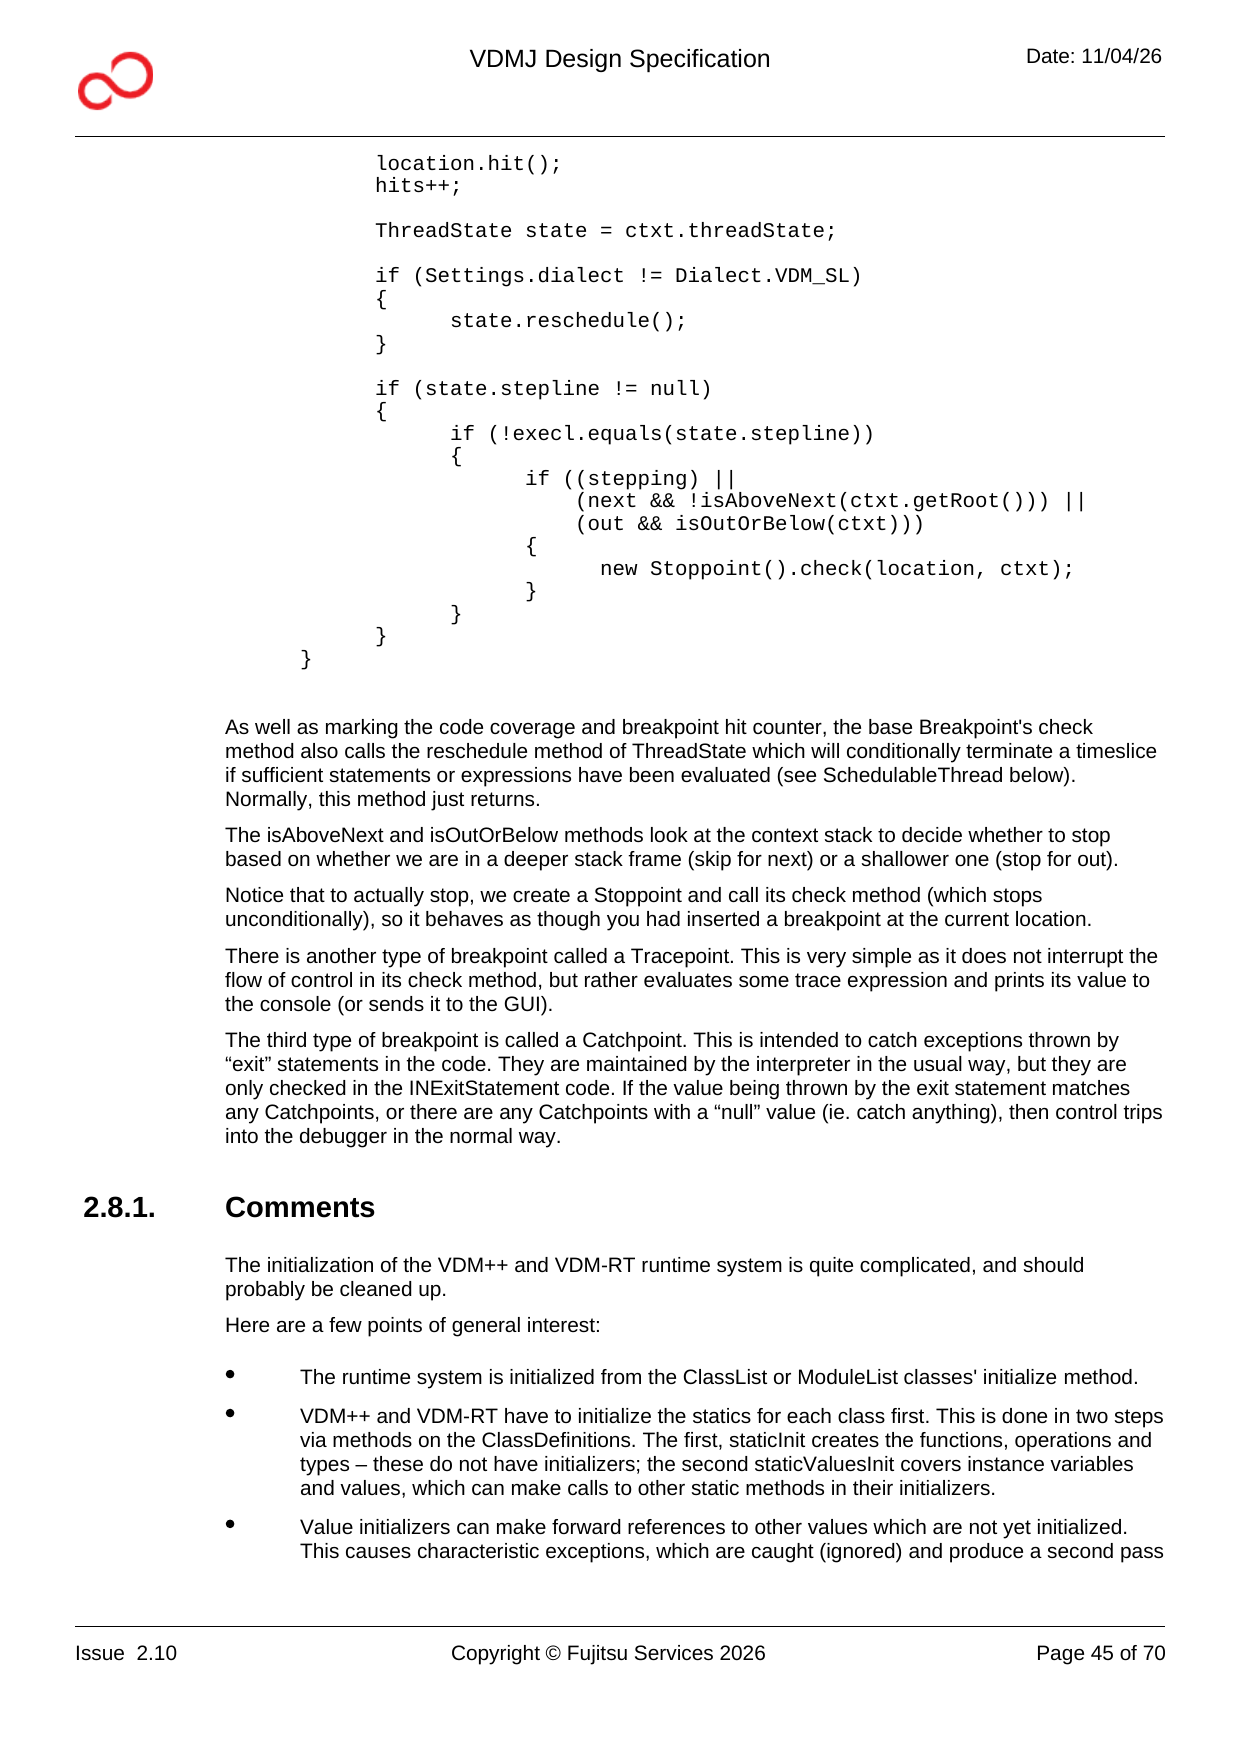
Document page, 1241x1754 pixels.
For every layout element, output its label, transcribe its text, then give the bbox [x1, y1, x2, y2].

text The isAboveNext and isOutOrBelow methods look at the context stack to decide whether to stop based on whether we are in a deeper stack frame (skip for next) or a shallower one (stop for out). [225, 823, 1165, 871]
text } [225, 580, 1165, 602]
text hits++; [225, 175, 1165, 197]
text ThreadState state = ctxt.threadState; [225, 220, 1165, 242]
text { [225, 445, 1165, 467]
text if (!execl.equals(state.stepline)) [225, 422, 1165, 445]
text } [225, 647, 1165, 670]
text As well as marking the code coverage and breakpoint hit counter, the base Breakpoint's check method also calls the reschedule method of ThreadState which will conditionally terminate a timeslice if sufficient statements or expressions have been evaluated (see SchedulableThread below). Normally, this method just returns. [225, 715, 1165, 811]
list VDM++ and VDM-RT have to initialize the statics for each class first. This is done in two steps via methods on the ClassDefinitions. The first, staticInit creates the functions, operations and types – these do not have initializers; the second staticValuesInit covers instance variables and values, which can make calls to other static methods in their initializers. [225, 1404, 1165, 1500]
text Here are a few points of general interest: [225, 1314, 1165, 1338]
text if (state.stepline != null) [225, 377, 1165, 400]
text The initialization of the VDM++ and VDM-RT runtime system is quite complicated, and should probably be cleaned up. [225, 1253, 1165, 1301]
text if ((stepping) || [225, 467, 1165, 490]
picture [78, 44, 153, 120]
text Notice that to actually stop, we create a Stoppoint and call its check method (which stops unconditionally), so it behaves as though you had inserted a breakpoint at the current location. [225, 884, 1165, 932]
text location.hit(); [225, 152, 1165, 175]
text { [225, 287, 1165, 310]
text The third type of breakpoint is called a Catchpoint. This is intended to catch exceptions thrown by “exit” statements in the code. They are maintained by the interpreter in the usual way, but they are only checked in the INExitStatement code. If the value being thrown by the exit statement matches any Catchpoints, or there are any Catchpoints with a “null” value (ie. catch anything), then control trips into the debugger in the normal way. [225, 1028, 1165, 1148]
text } [225, 625, 1165, 647]
subtitle Comments [75, 1191, 1165, 1223]
text { [225, 400, 1165, 422]
text There is another type of breakpoint called a Tracepoint. This is very simple as it does not interrupt the flow of control in its check method, but rather evaluates some trace expression and prints its value to the console (or sends it to the GUI). [225, 944, 1165, 1016]
list Value initializers can make forward references to other values which are not yet initialized. This causes characteristic exceptions, which are caught (ignored) and produce a second pass [225, 1515, 1165, 1563]
text new Stoppoint().check(location, ctxt); [225, 557, 1165, 580]
list The runtime system is initialized from the ClassList or ModuleList classes' initialize method. [225, 1365, 1165, 1389]
text { [225, 535, 1165, 557]
text } [225, 332, 1165, 355]
text } [225, 602, 1165, 625]
text (next && !isAboveNext(ctxt.getRoot())) || [225, 490, 1165, 512]
text if (Settings.dialect != Dialect.VDM_SL) [225, 265, 1165, 287]
text (out && isOutOrBelow(ctxt))) [225, 512, 1165, 535]
text state.reschedule(); [225, 310, 1165, 332]
